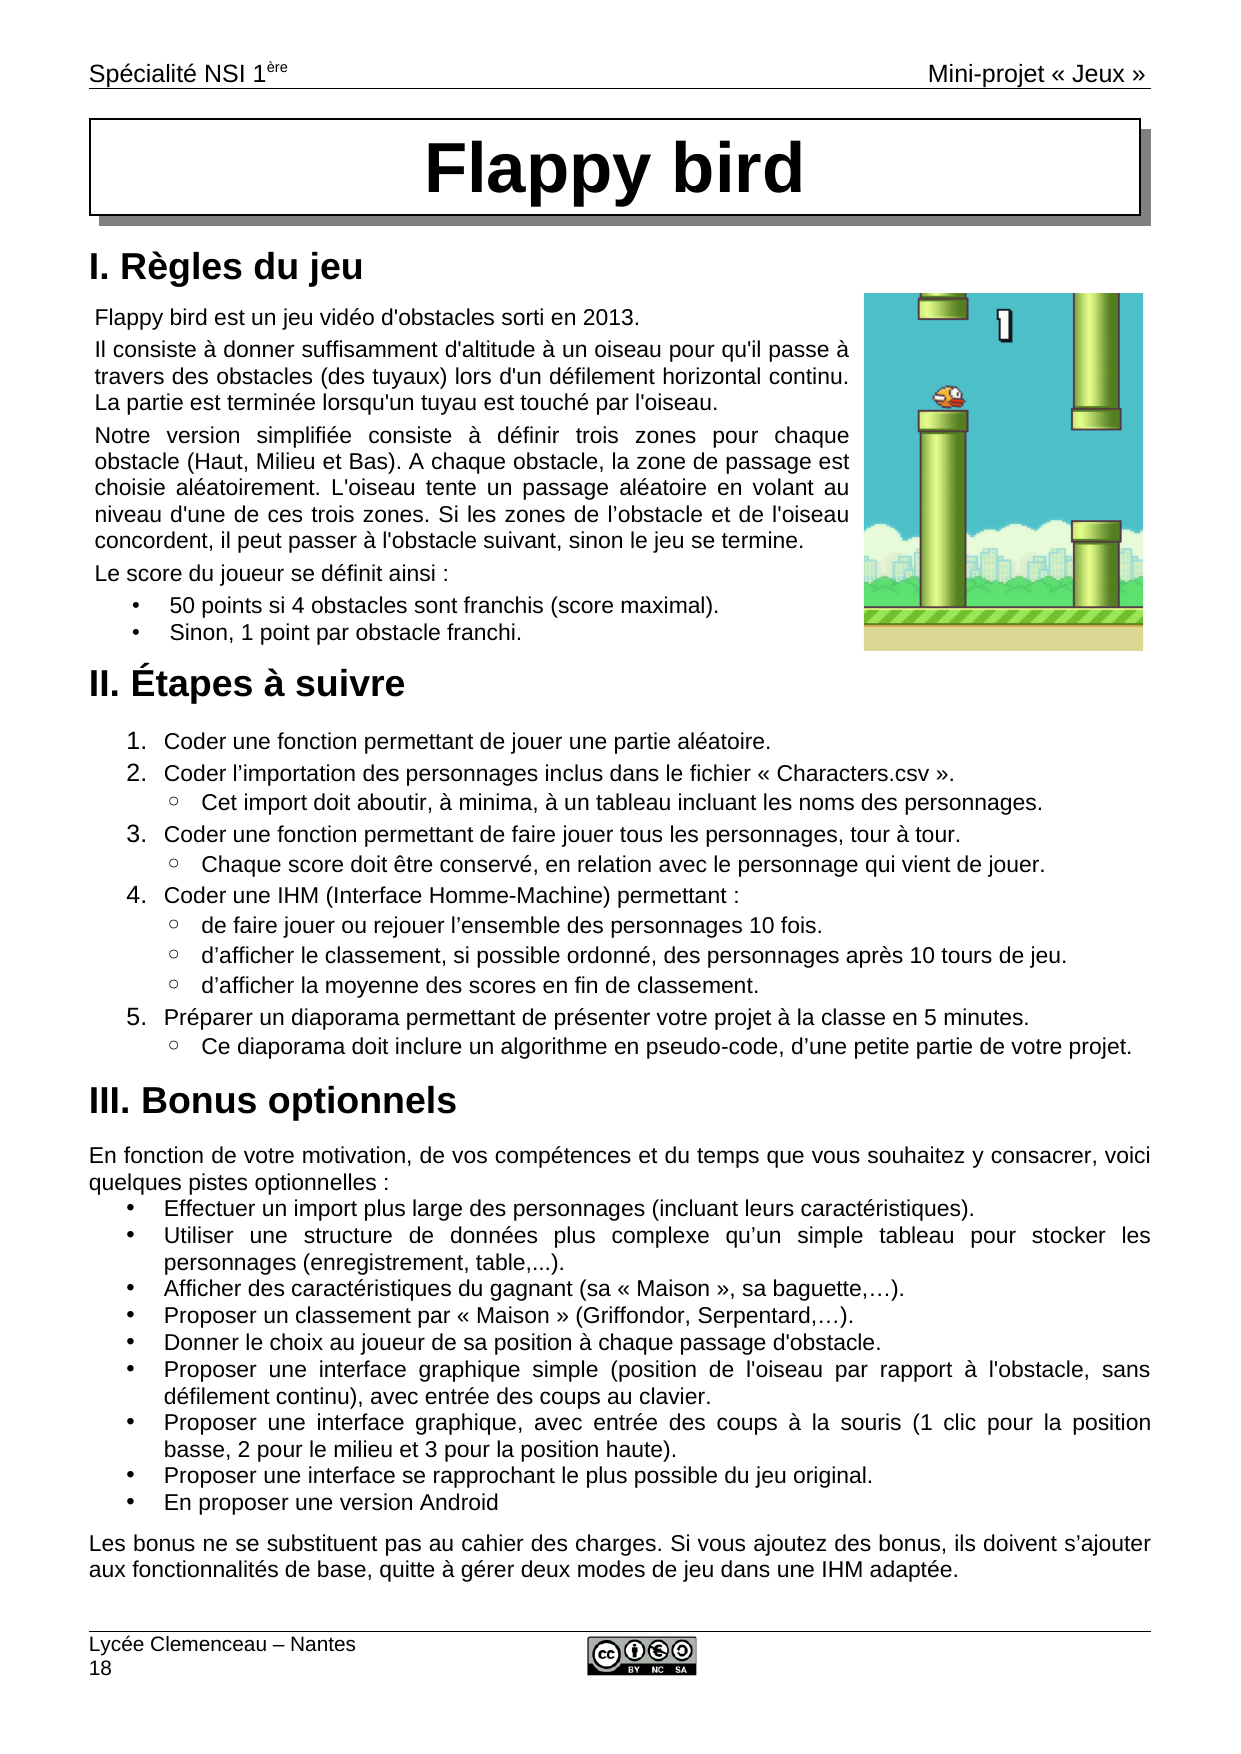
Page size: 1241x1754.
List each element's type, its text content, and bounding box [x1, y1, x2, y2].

list Coder une IHM (Interface Homme-Machine) permettant : [126, 881, 1151, 909]
subtitle Étapes à suivre [89, 661, 1151, 704]
list Proposer une interface graphique simple (position de l'oiseau par rapport à l'obstacle, sans défilement continu), avec entrée des coups au clavier. [126, 1356, 1151, 1409]
table_header Flappy bird est un jeu vidéo d'obstacles sorti en 2013. Il consiste à donner suffisamment d'altitude à un oiseau pour qu'il passe à travers des obstacles (des tuyaux) lors d'un défilement horizontal continu. La partie est terminée lorsqu'un tuyau est touché par l'oiseau. Notre version simplifiée consiste à définir trois zones pour chaque obstacle (Haut, Milieu et Bas). A chaque obstacle, la zone de passage est choisie aléatoirement. L'oiseau tente un passage aléatoire en volant au niveau d'une de ces trois zones. Si les zones de l’obstacle et de l'oiseau concordent, il peut passer à l'obstacle suivant, sinon le jeu se termine. Le score du joueur se définit ainsi : 50 points si 4 obstacles sont franchis (score maximal). Sinon, 1 point par obstacle franchi. [89, 287, 856, 661]
list Effectuer un import plus large des personnages (incluant leurs caractéristiques). [126, 1195, 1151, 1222]
list Coder une fonction permettant de faire jouer tous les personnages, tour à tour. [126, 819, 1151, 848]
list Proposer une interface graphique, avec entrée des coups à la souris (1 clic pour la position basse, 2 pour le milieu et 3 pour la position haute). [126, 1409, 1151, 1462]
table_header [856, 287, 1151, 661]
list d’afficher le classement, si possible ordonné, des personnages après 10 tours de jeu. [164, 942, 1151, 969]
list Coder une fonction permettant de jouer une partie aléatoire. [126, 726, 1151, 755]
list Cet import doit aboutir, à minima, à un tableau incluant les noms des personnages. [164, 789, 1151, 816]
list Ce diaporama doit inclure un algorithme en pseudo-code, d’une petite partie de votre projet. [164, 1033, 1151, 1060]
list Préparer un diaporama permettant de présenter votre projet à la classe en 5 minutes. [126, 1002, 1151, 1030]
picture [586, 1635, 697, 1676]
list Donner le choix au joueur de sa position à chaque passage d'obstacle. [126, 1329, 1151, 1356]
subtitle Règles du jeu [89, 244, 1151, 287]
list Proposer une interface se rapprochant le plus possible du jeu original. [126, 1462, 1151, 1489]
text Les bonus ne se substituent pas au cahier des charges. Si vous ajoutez des bonus, ils doivent s’ajouter aux fonctionnalités de base, quitte à gérer deux modes de jeu dans une IHM adaptée. [89, 1529, 1151, 1582]
list Afficher des caractéristiques du gagnant (sa « Maison », sa baguette,…). [126, 1275, 1151, 1302]
list En proposer une version Android [126, 1489, 1151, 1516]
list Proposer un classement par « Maison » (Griffondor, Serpentard,…). [126, 1302, 1151, 1329]
text En fonction de votre motivation, de vos compétences et du temps que vous souhaitez y consacrer, voici quelques pistes optionnelles : [89, 1142, 1151, 1195]
list d’afficher la moyenne des scores en fin de classement. [164, 972, 1151, 999]
picture [863, 293, 1144, 651]
list Chaque score doit être conservé, en relation avec le personnage qui vient de jouer. [164, 851, 1151, 878]
list de faire jouer ou rejouer l’ensemble des personnages 10 fois. [164, 912, 1151, 939]
list Utiliser une structure de données plus complexe qu’un simple tableau pour stocker les personnages (enregistrement, table,...). [126, 1222, 1151, 1275]
text Flappy bird [91, 120, 1139, 214]
subtitle Bonus optionnels [89, 1078, 1151, 1121]
list Coder l’importation des personnages inclus dans le fichier « Characters.csv ». [126, 758, 1151, 786]
